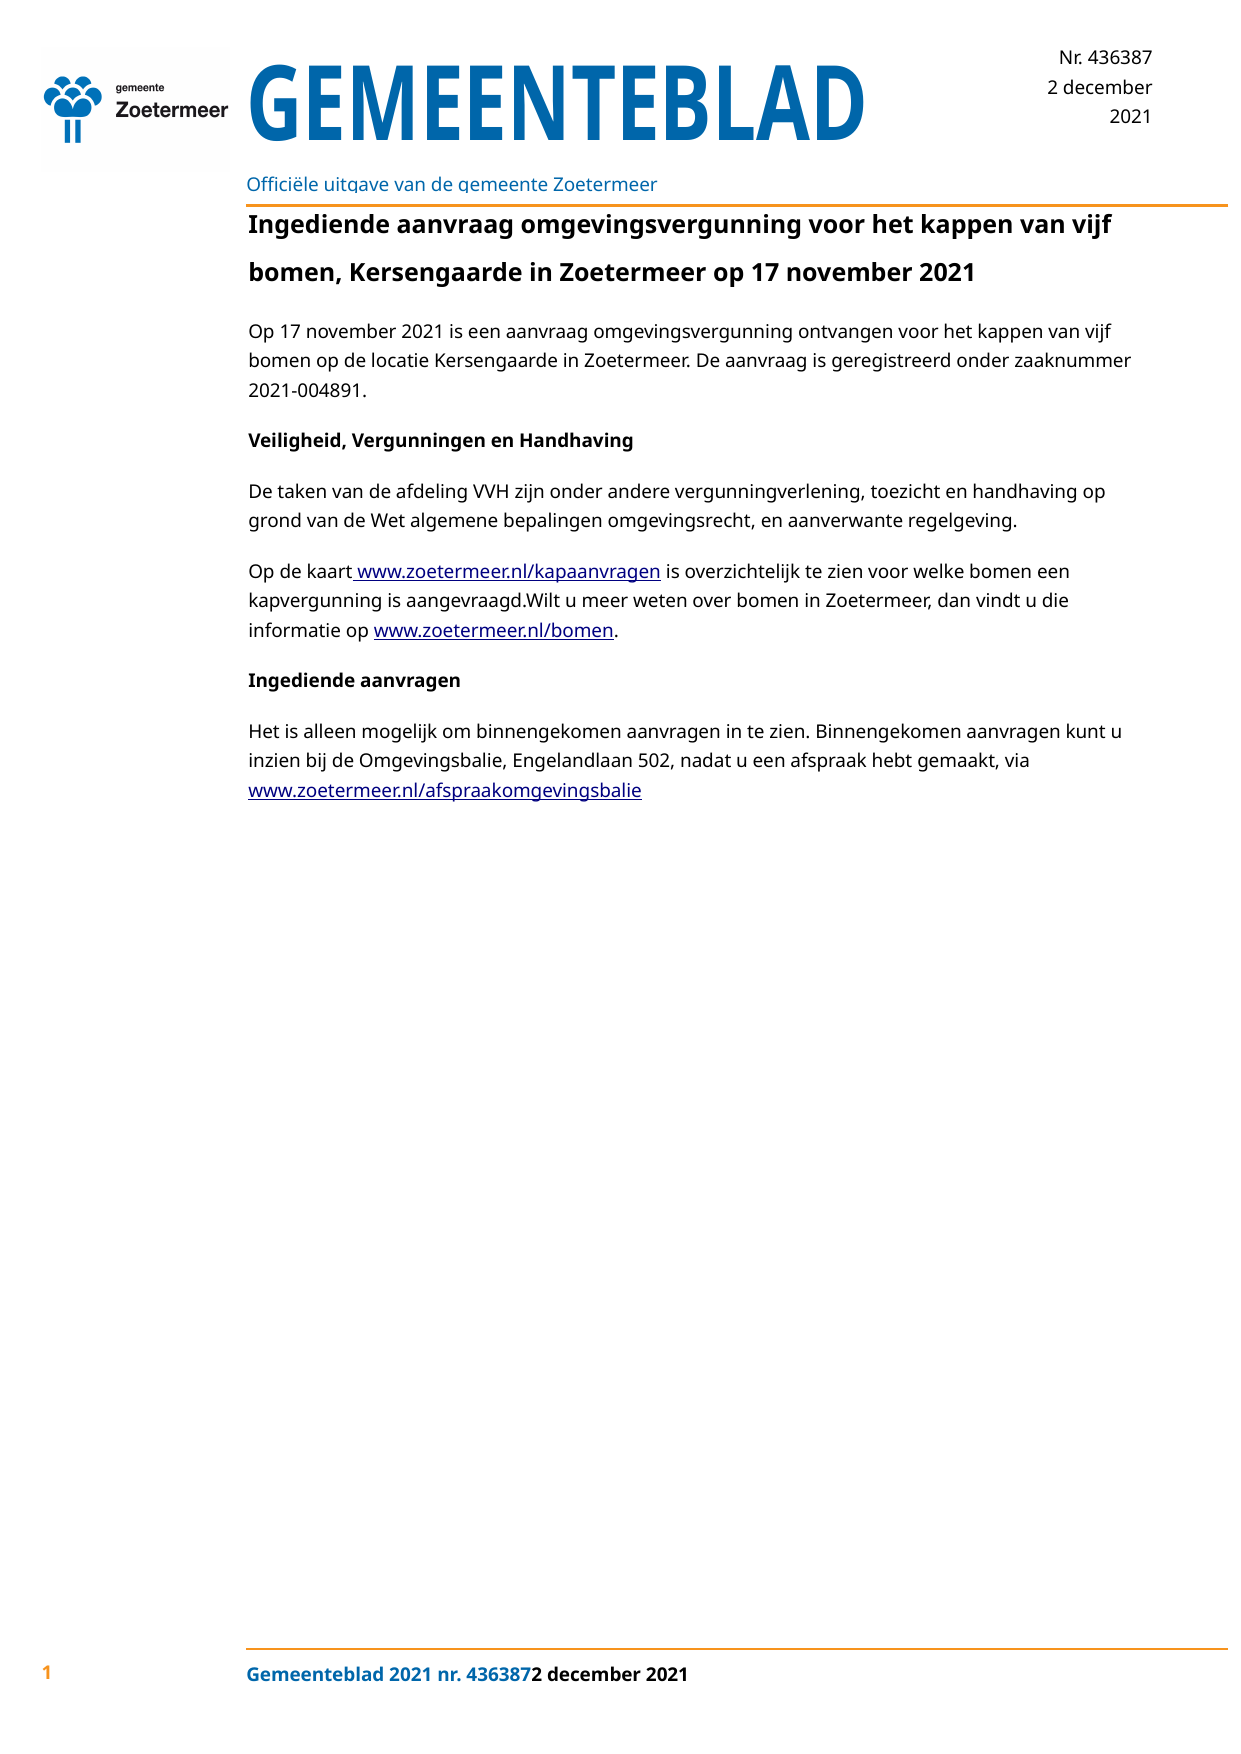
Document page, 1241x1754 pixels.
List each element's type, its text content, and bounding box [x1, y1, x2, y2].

text Op de kaart www.zoetermeer.nl/kapaanvragen is overzichtelijk te zien voor welke bomen een kapvergunning is aangevraagd.Wilt u meer weten over bomen in Zoetermeer, dan vindt u die informatie op www.zoetermeer.nl/bomen. [248, 558, 1152, 643]
text Op 17 november 2021 is een aanvraag omgevingsvergunning ontvangen voor het kappen van vijf bomen op de locatie Kersengaarde in Zoetermeer. De aanvraag is geregistreerd onder zaaknummer 2021-004891. [248, 318, 1152, 403]
picture [41, 47, 231, 172]
text Ingediende aanvragen [248, 667, 1152, 693]
text Veiligheid, Vergunningen en Handhaving [248, 427, 1152, 453]
text Ingediende aanvraag omgevingsvergunning voor het kappen van vijf bomen, Kersengaarde in Zoetermeer op 17 november 2021 [248, 207, 1152, 288]
text Het is alleen mogelijk om binnengekomen aanvragen in te zien. Binnengekomen aanvragen kunt u inzien bij de Omgevingsbalie, Engelandlaan 502, nadat u een afspraak hebt gemaakt, via www.zoetermeer.nl/afspraakomgevingsbalie [248, 718, 1152, 803]
text De taken van de afdeling VVH zijn onder andere vergunningverlening, toezicht en handhaving op grond van de Wet algemene bepalingen omgevingsrecht, en aanverwante regelgeving. [248, 478, 1152, 533]
